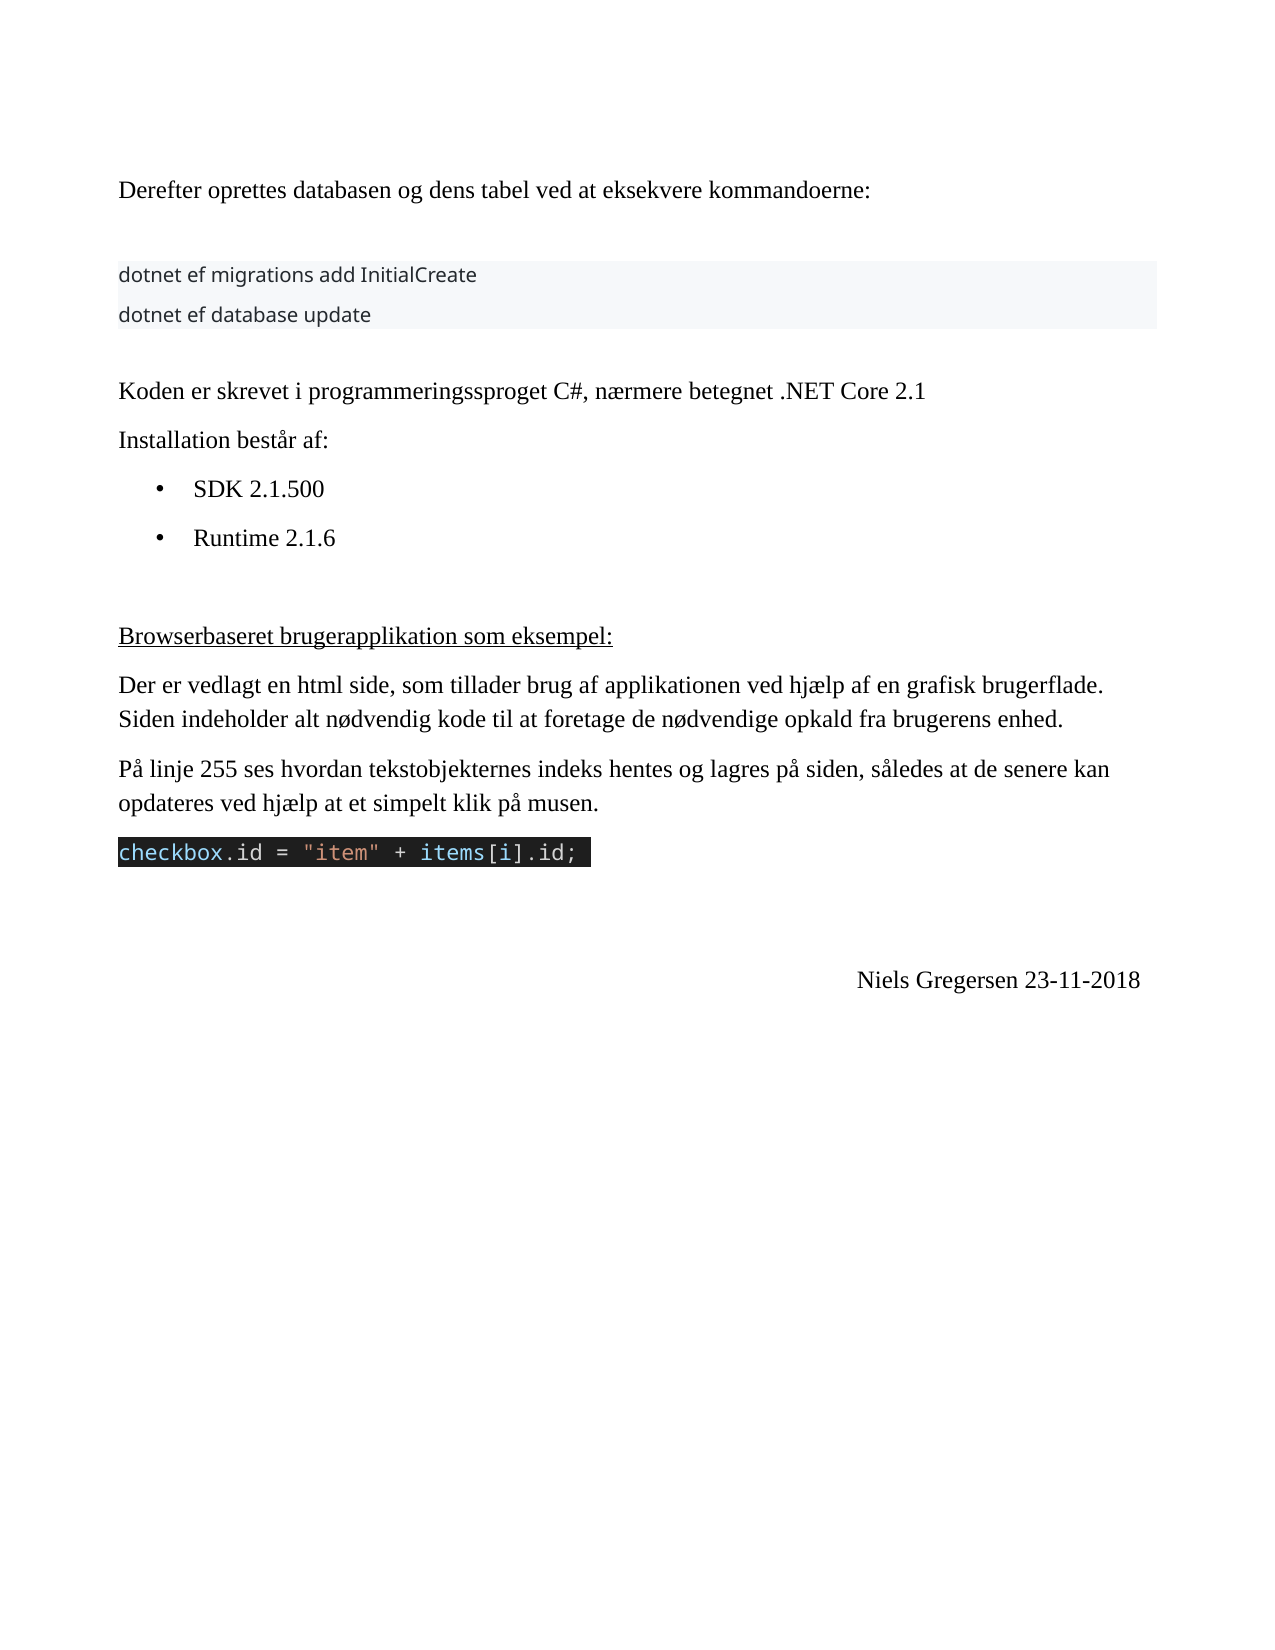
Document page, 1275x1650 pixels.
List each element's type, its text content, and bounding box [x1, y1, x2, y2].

text Der er vedlagt en html side, som tillader brug af applikationen ved hjælp af en grafisk brugerflade. Siden indeholder alt nødvendig kode til at foretage de nødvendige opkald fra brugerens enhed. [118, 670, 1157, 733]
list SDK 2.1.500 [156, 474, 1157, 503]
text dotnet ef migrations add InitialCreate [118, 261, 1157, 289]
text Derefter oprettes databasen og dens tabel ved at eksekvere kommandoerne: [118, 176, 1157, 204]
text checkbox.id = "item" + items[i].id; [118, 837, 1157, 867]
text Installation består af: [118, 425, 1157, 453]
text Browserbaseret brugerapplikation som eksempel: [118, 621, 1157, 650]
text Koden er skrevet i programmeringssproget C#, nærmere betegnet .NET Core 2.1 [118, 341, 1157, 404]
list Runtime 2.1.6 [156, 523, 1157, 552]
text På linje 255 ses hvordan tekstobjekternes indeks hentes og lagres på siden, således at de senere kan opdateres ved hjælp at et simpelt klik på musen. [118, 754, 1157, 817]
text dotnet ef database update [118, 301, 1157, 329]
text Niels Gregersen 23-11-2018 [118, 965, 1157, 994]
